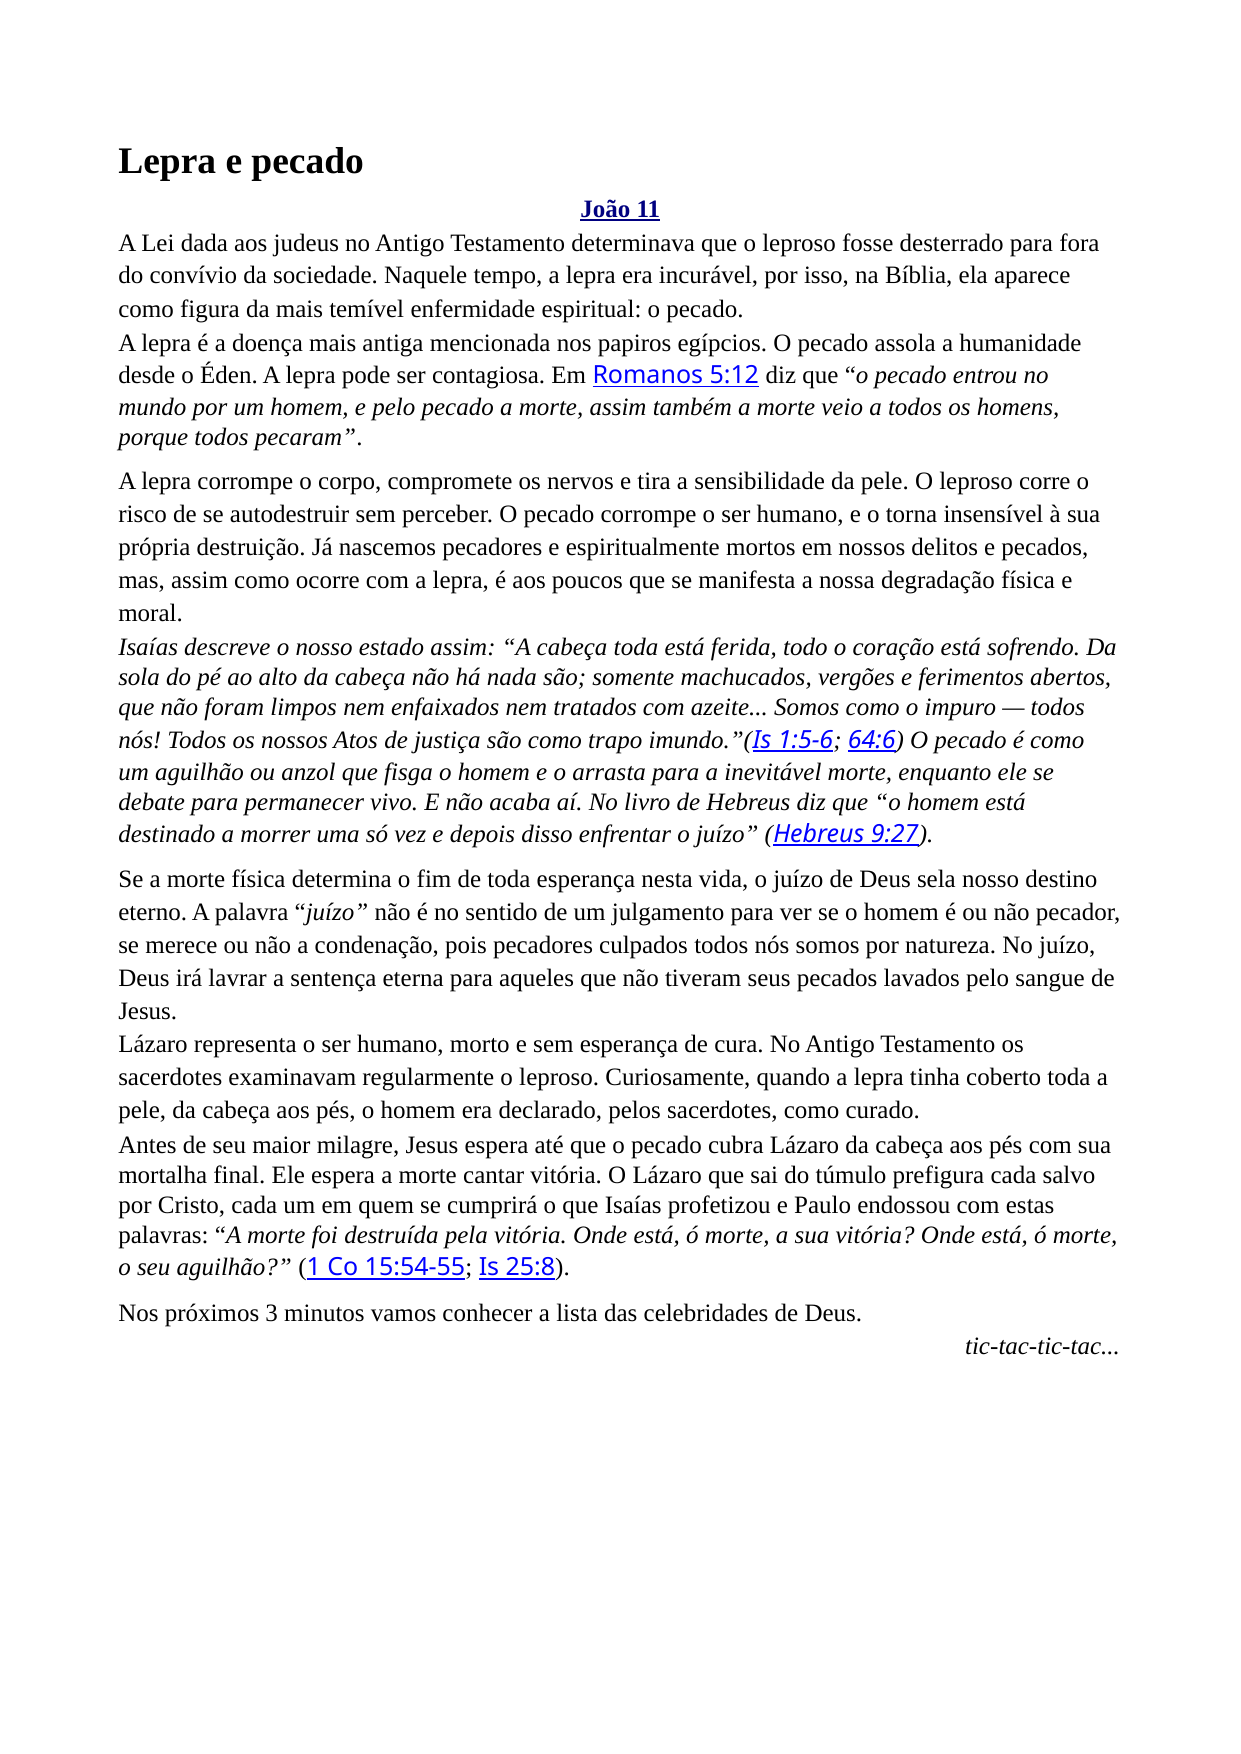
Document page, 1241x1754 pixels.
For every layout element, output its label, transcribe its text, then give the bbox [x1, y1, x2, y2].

text A lepra corrompe o corpo, compromete os nervos e tira a sensibilidade da pele. O leproso corre o risco de se autodestruir sem perceber. O pecado corrompe o ser humano, e o torna insensível à sua própria destruição. Já nascemos pecadores e espiritualmente mortos em nossos delitos e pecados, mas, assim como ocorre com a lepra, é aos poucos que se manifesta a nossa degradação física e moral. [118, 466, 1122, 627]
text Se a morte física determina o fim de toda esperança nesta vida, o juízo de Deus sela nosso destino eterno. A palavra “juízo” não é no sentido de um julgamento para ver se o homem é ou não pecador, se merece ou não a condenação, pois pecadores culpados todos nós somos por natureza. No juízo, Deus irá lavrar a sentença eterna para aqueles que não tiveram seus pecados lavados pelo sangue de Jesus. [118, 864, 1122, 1025]
text A Lei dada aos judeus no Antigo Testamento determinava que o leproso fosse desterrado para fora do convívio da sociedade. Naquele tempo, a lepra era incurável, por isso, na Bíblia, ela aparece como figura da mais temível enfermidade espiritual: o pecado. [118, 228, 1122, 322]
text tic-tac-tic-tac... [118, 1331, 1122, 1359]
text Isaías descreve o nosso estado assim: “A cabeça toda está ferida, todo o coração está sofrendo. Da sola do pé ao alto da cabeça não há nada são; somente machucados, vergões e ferimentos abertos, que não foram limpos nem enfaixados nem tratados com azeite... Somos como o impuro — todos nós! Todos os nossos Atos de justiça são como trapo imundo.”(Is 1:5-6; 64:6) O pecado é como um aguilhão ou anzol que fisga o homem e o arrasta para a inevitável morte, enquanto ele se debate para permanecer vivo. E não acaba aí. No livro de Hebreus diz que “o homem está destinado a morrer uma só vez e depois disso enfrentar o juízo” (Hebreus 9:27). [118, 631, 1122, 849]
text Antes de seu maior milagre, Jesus espera até que o pecado cubra Lázaro da cabeça aos pés com sua mortalha final. Ele espera a morte cantar vitória. O Lázaro que sai do túmulo prefigura cada salvo por Cristo, cada um em quem se cumprirá o que Isaías profetizou e Paulo endossou com estas palavras: “A morte foi destruída pela vitória. Onde está, ó morte, a sua vitória? Onde está, ó morte, o seu aguilhão?” (1 Co 15:54-55; Is 25:8). [118, 1128, 1122, 1283]
text Nos próximos 3 minutos vamos conhecer a lista das celebridades de Deus. [118, 1298, 1122, 1327]
text A lepra é a doença mais antiga mencionada nos papiros egípcios. O pecado assola a humanidade desde o Éden. A lepra pode ser contagiosa. Em Romanos 5:12 diz que “o pecado entrou no mundo por um homem, e pelo pecado a morte, assim também a morte veio a todos os homens, porque todos pecaram”. [118, 327, 1122, 451]
subtitle Lepra e pecado [118, 139, 1122, 182]
text João 11 [118, 194, 1122, 223]
text Lázaro representa o ser humano, morto e sem esperança de cura. No Antigo Testamento os sacerdotes examinavam regularmente o leproso. Curiosamente, quando a lepra tinha coberto toda a pele, da cabeça aos pés, o homem era declarado, pelos sacerdotes, como curado. [118, 1029, 1122, 1124]
